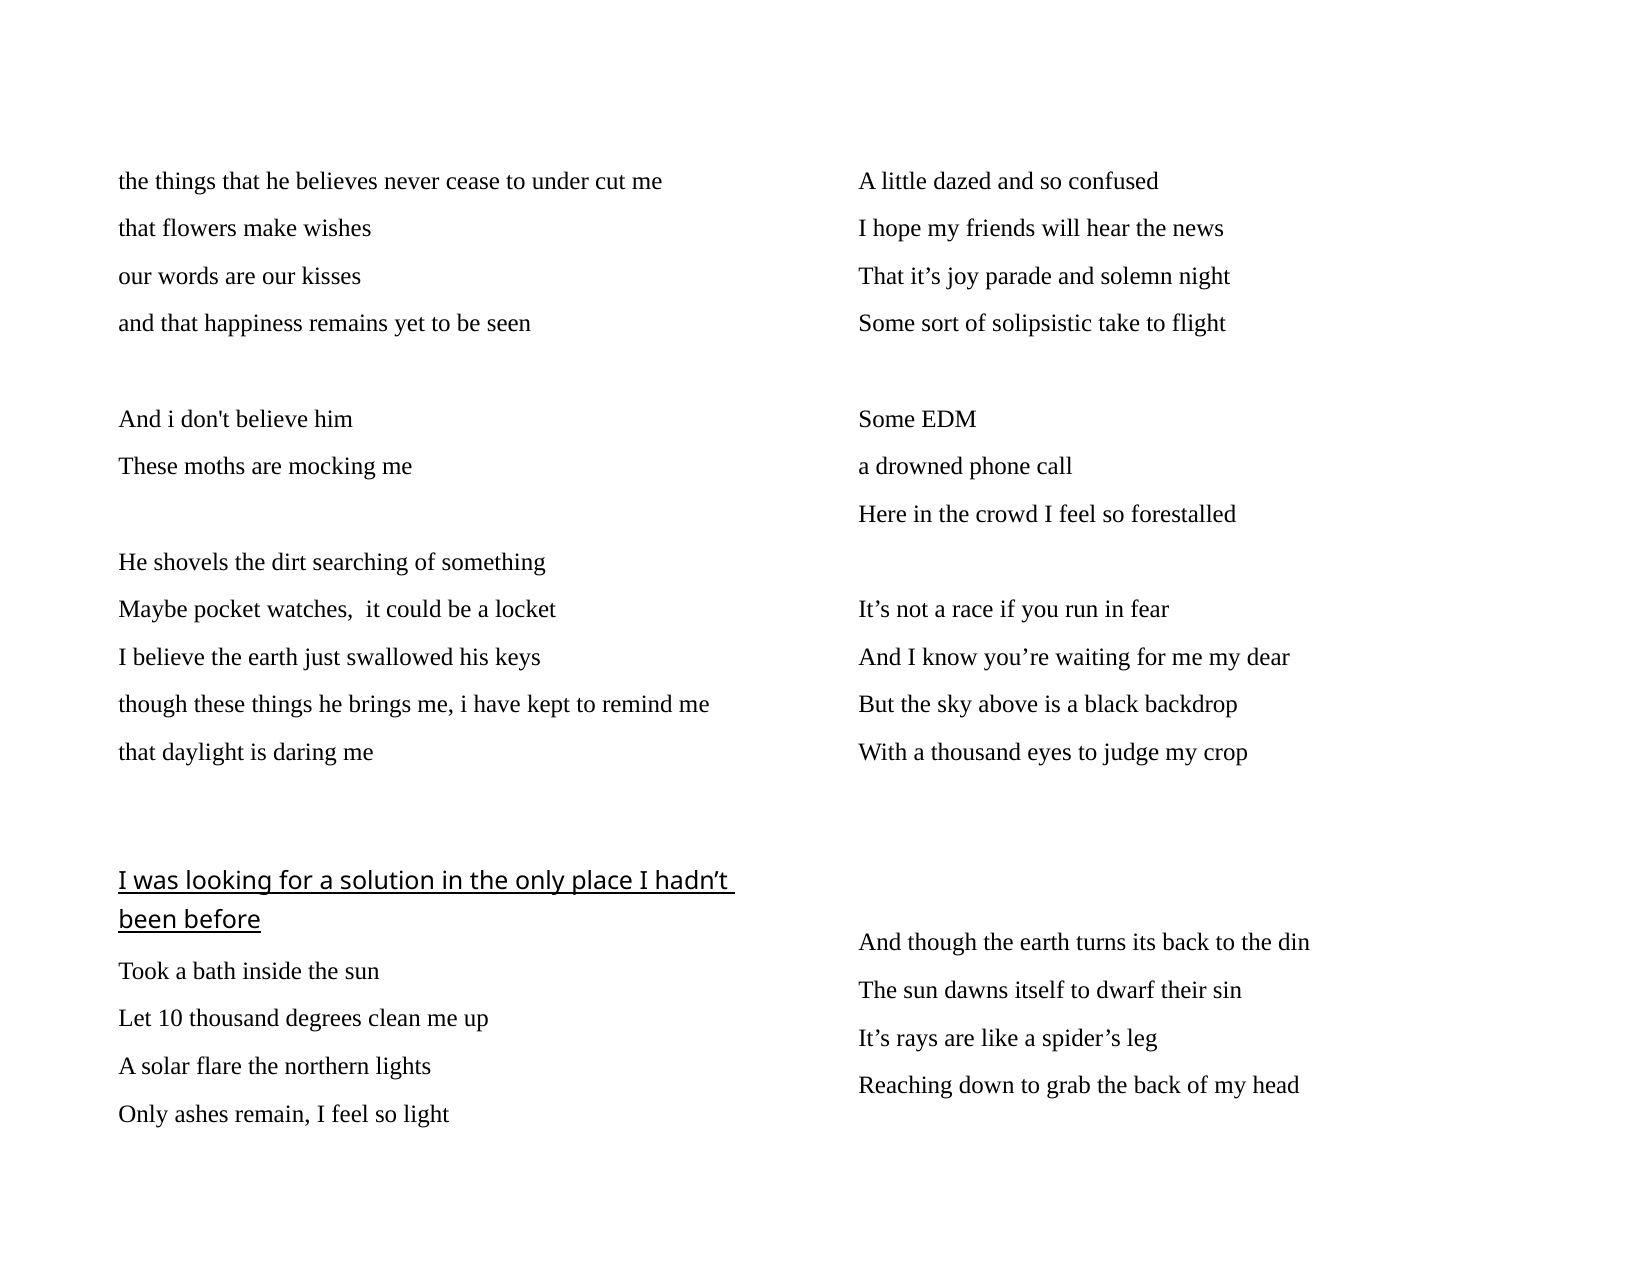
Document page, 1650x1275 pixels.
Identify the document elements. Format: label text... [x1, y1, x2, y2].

text And though the earth turns its back to the din [858, 927, 1532, 956]
text It’s not a race if you run in fear [858, 594, 1532, 623]
text A little dazed and so confused [858, 166, 1532, 194]
text and that happiness remains yet to be seen [118, 308, 792, 337]
text And i don't believe him [118, 404, 792, 432]
text the things that he believes never cease to under cut me [118, 166, 792, 194]
text a drowned phone call [858, 451, 1532, 480]
text Some EDM [858, 404, 1532, 432]
text But the sky above is a black backdrop [858, 689, 1532, 718]
text I was looking for a solution in the only place I hadn’t been before [118, 863, 792, 936]
text I believe the earth just swallowed his keys [118, 642, 792, 671]
text Took a bath inside the sun [118, 956, 792, 984]
text With a thousand eyes to judge my crop [858, 737, 1532, 766]
text Only ashes remain, I feel so light [118, 1099, 792, 1127]
text These moths are mocking me [118, 451, 792, 480]
text Maybe pocket watches, it could be a locket [118, 594, 792, 623]
text Some sort of solipsistic take to flight [858, 308, 1532, 337]
text our words are our kisses [118, 261, 792, 290]
text that daylight is daring me [118, 737, 792, 766]
text It’s rays are like a spider’s leg [858, 1023, 1532, 1051]
text And I know you’re waiting for me my dear [858, 642, 1532, 671]
text Let 10 thousand degrees clean me up [118, 1003, 792, 1032]
text Here in the crowd I feel so forestalled [858, 499, 1532, 528]
text A solar flare the northern lights [118, 1051, 792, 1080]
text He shovels the dirt searching of something [118, 547, 792, 575]
text Reaching down to grab the back of my head [858, 1070, 1532, 1099]
text that flowers make wishes [118, 213, 792, 242]
text I hope my friends will hear the news [858, 213, 1532, 242]
text That it’s joy parade and solemn night [858, 261, 1532, 290]
text though these things he brings me, i have kept to remind me [118, 689, 792, 718]
text The sun dawns itself to dwarf their sin [858, 975, 1532, 1004]
